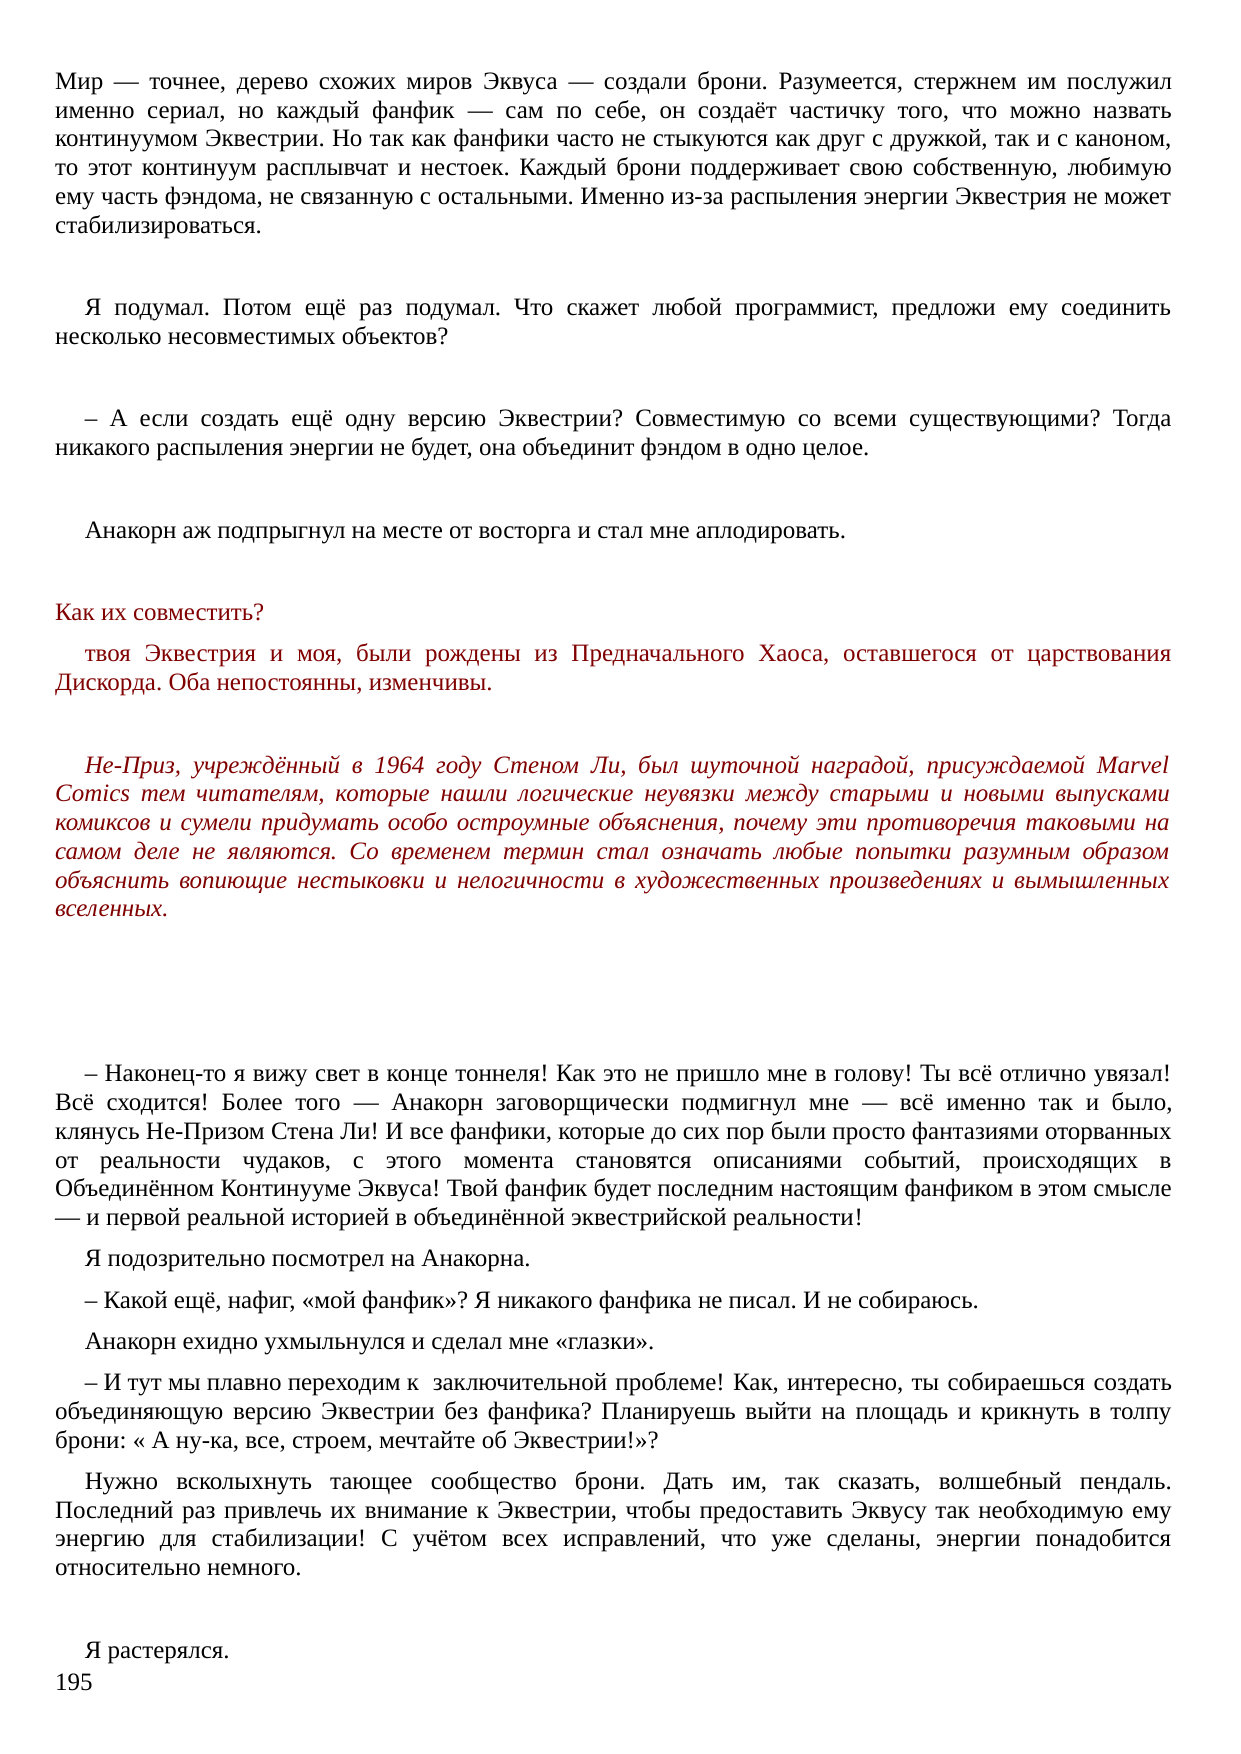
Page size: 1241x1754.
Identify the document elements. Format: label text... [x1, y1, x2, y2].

text – А если создать ещё одну версию Эквестрии? Совместимую со всеми существующими? Тогда никакого распыления энергии не будет, она объединит фэндом в одно целое. [55, 403, 1173, 461]
text Анакорн ехидно ухмыльнулся и сделал мне «глазки». [55, 1326, 1173, 1355]
text Не-Приз, учреждённый в 1964 году Стеном Ли, был шуточной наградой, присуждаемой Marvel Comics тем читателям, которые нашли логические неувязки между старыми и новыми выпусками комиксов и сумели придумать особо остроумные объяснения, почему эти противоречия таковыми на самом деле не являются. Со временем термин стал означать любые попытки разумным образом объяснить вопиющие нестыковки и нелогичности в художественных произведениях и вымышленных вселенных. [55, 750, 1173, 922]
text Я подозрительно посмотрел на Анакорна. [55, 1243, 1173, 1272]
text – И тут мы плавно переходим к заключительной проблеме! Как, интересно, ты собираешься создать объединяющую версию Эквестрии без фанфика? Планируешь выйти на площадь и крикнуть в толпу брони: « А ну-ка, все, строем, мечтайте об Эквестрии!»? [55, 1367, 1173, 1453]
text Анакорн аж подпрыгнул на месте от восторга и стал мне аплодировать. [55, 515, 1173, 543]
text – Какой ещё, нафиг, «мой фанфик»? Я никакого фанфика не писал. И не собираюсь. [55, 1285, 1173, 1313]
text Я растерялся. [55, 1635, 1173, 1663]
text – Наконец-то я вижу свет в конце тоннеля! Как это не пришло мне в голову! Ты всё отлично увязал! Всё сходится! Более того — Анакорн заговорщически подмигнул мне — всё именно так и было, клянусь Не-Призом Стена Ли! И все фанфики, которые до сих пор были просто фантазиями оторванных от реальности чудаков, с этого момента становятся описаниями событий, происходящих в Объединённом Континууме Эквуса! Твой фанфик будет последним настоящим фанфиком в этом смысле — и первой реальной историей в объединённой эквестрийской реальности! [55, 1058, 1173, 1231]
text Как их совместить? [55, 597, 1173, 626]
text твоя Эквестрия и моя, были рождены из Предначального Хаоса, оставшегося от царствования Дискорда. Оба непостоянны, изменчивы. [55, 638, 1173, 696]
text Мир — точнее, дерево схожих миров Эквуса — создали брони. Разумеется, стержнем им послужил именно сериал, но каждый фанфик — сам по себе, он создаёт частичку того, что можно назвать континуумом Эквестрии. Но так как фанфики часто не стыкуются как друг с дружкой, так и с каноном, то этот континуум расплывчат и нестоек. Каждый брони поддерживает свою собственную, любимую ему часть фэндома, не связанную с остальными. Именно из-за распыления энергии Эквестрия не может стабилизироваться. [55, 66, 1173, 238]
text Я подумал. Потом ещё раз подумал. Что скажет любой программист, предложи ему соединить несколько несовместимых объектов? [55, 292, 1173, 350]
text Нужно всколыхнуть тающее сообщество брони. Дать им, так сказать, волшебный пендаль. Последний раз привлечь их внимание к Эквестрии, чтобы предоставить Эквусу так необходимую ему энергию для стабилизации! С учётом всех исправлений, что уже сделаны, энергии понадобится относительно немного. [55, 1466, 1173, 1581]
